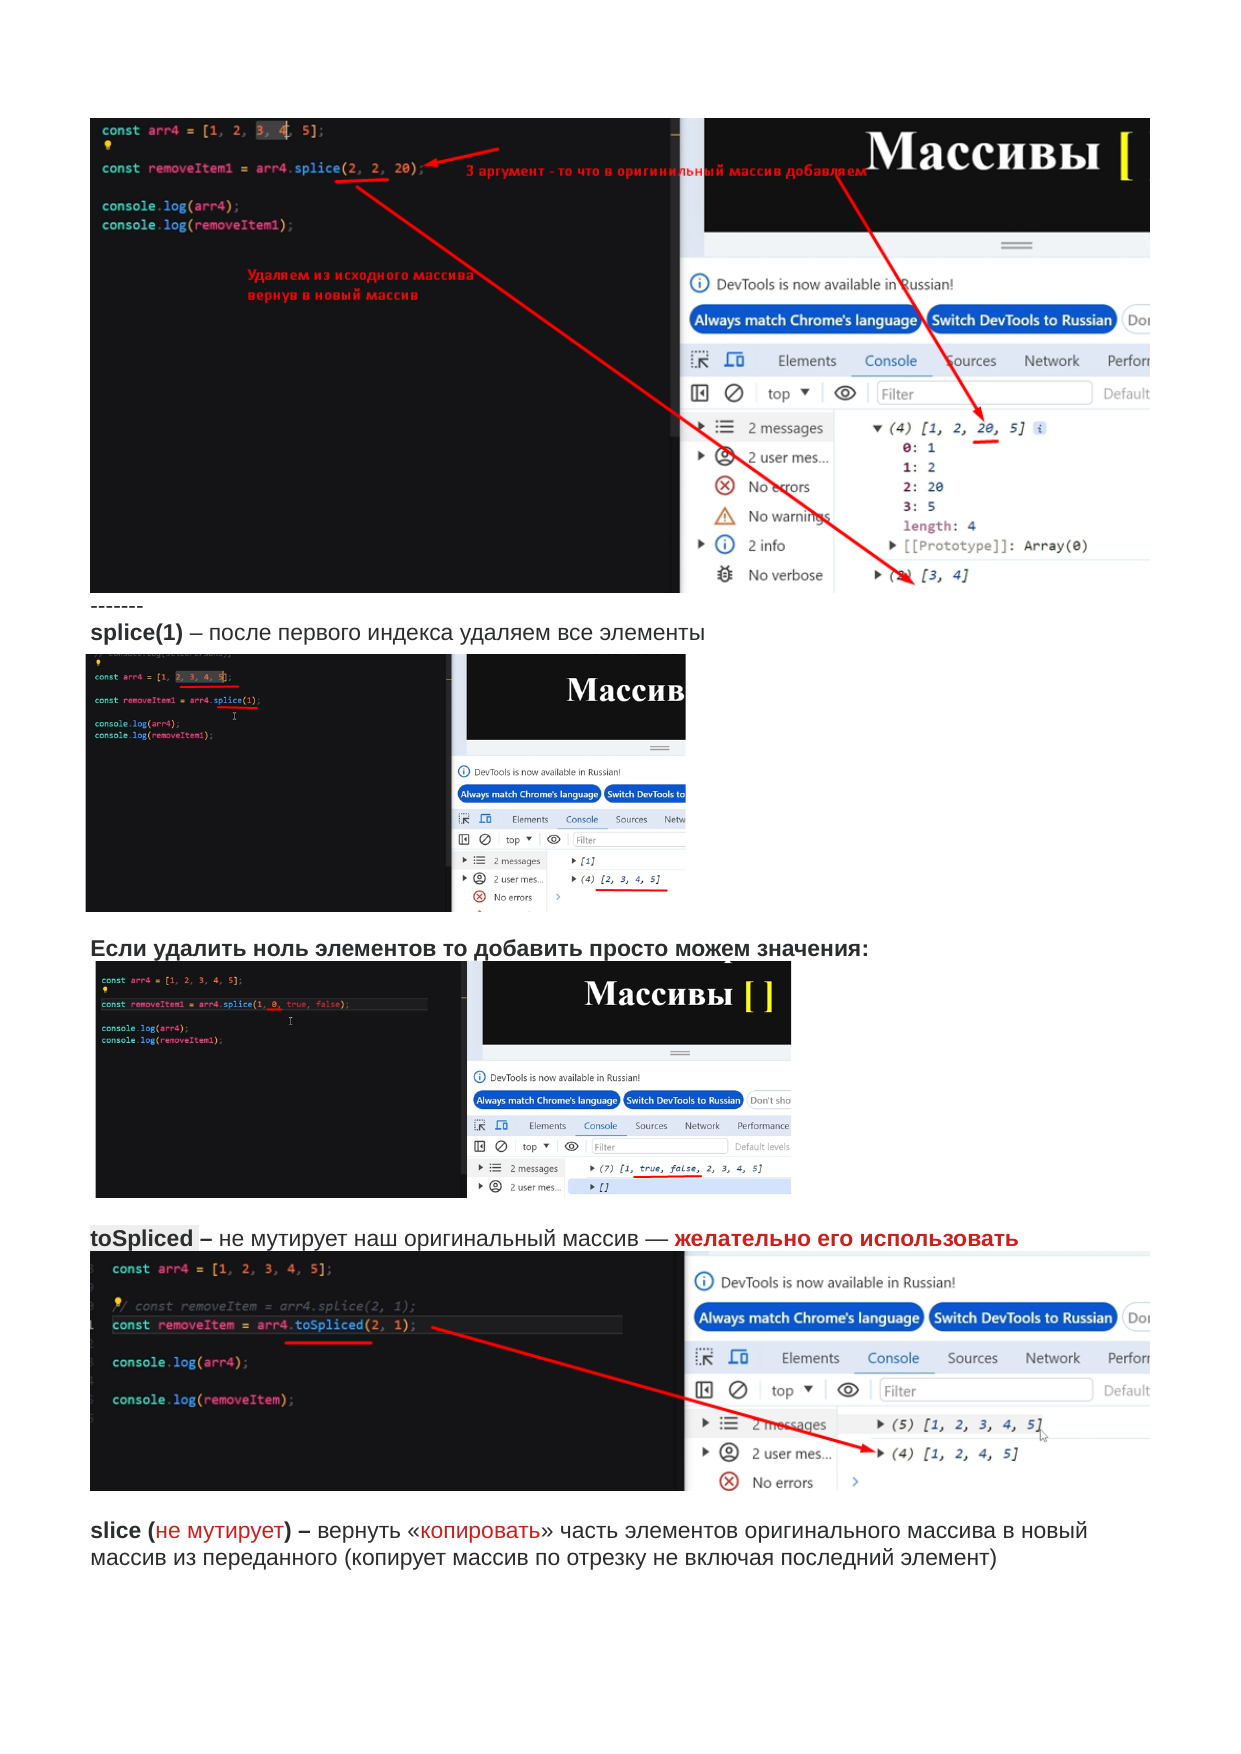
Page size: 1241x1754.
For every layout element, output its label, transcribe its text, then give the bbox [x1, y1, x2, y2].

text slice (не мутирует) – вернуть «копировать» часть элементов оригинального массива в новый массив из переданного (копирует массив по отрезку не включая последний элемент) [90, 1517, 1150, 1570]
text Если удалить ноль элементов то добавить просто можем значения: [90, 935, 1150, 961]
picture [95, 961, 792, 1198]
picture [90, 118, 1150, 593]
picture [90, 1251, 1150, 1491]
text ------- [90, 593, 1150, 619]
text toSpliced – не мутирует наш оригинальный массив — желательно его использовать [90, 1225, 1150, 1251]
picture [85, 654, 686, 912]
text splice(1) – после первого индекса удаляем все элементы [90, 619, 1150, 645]
